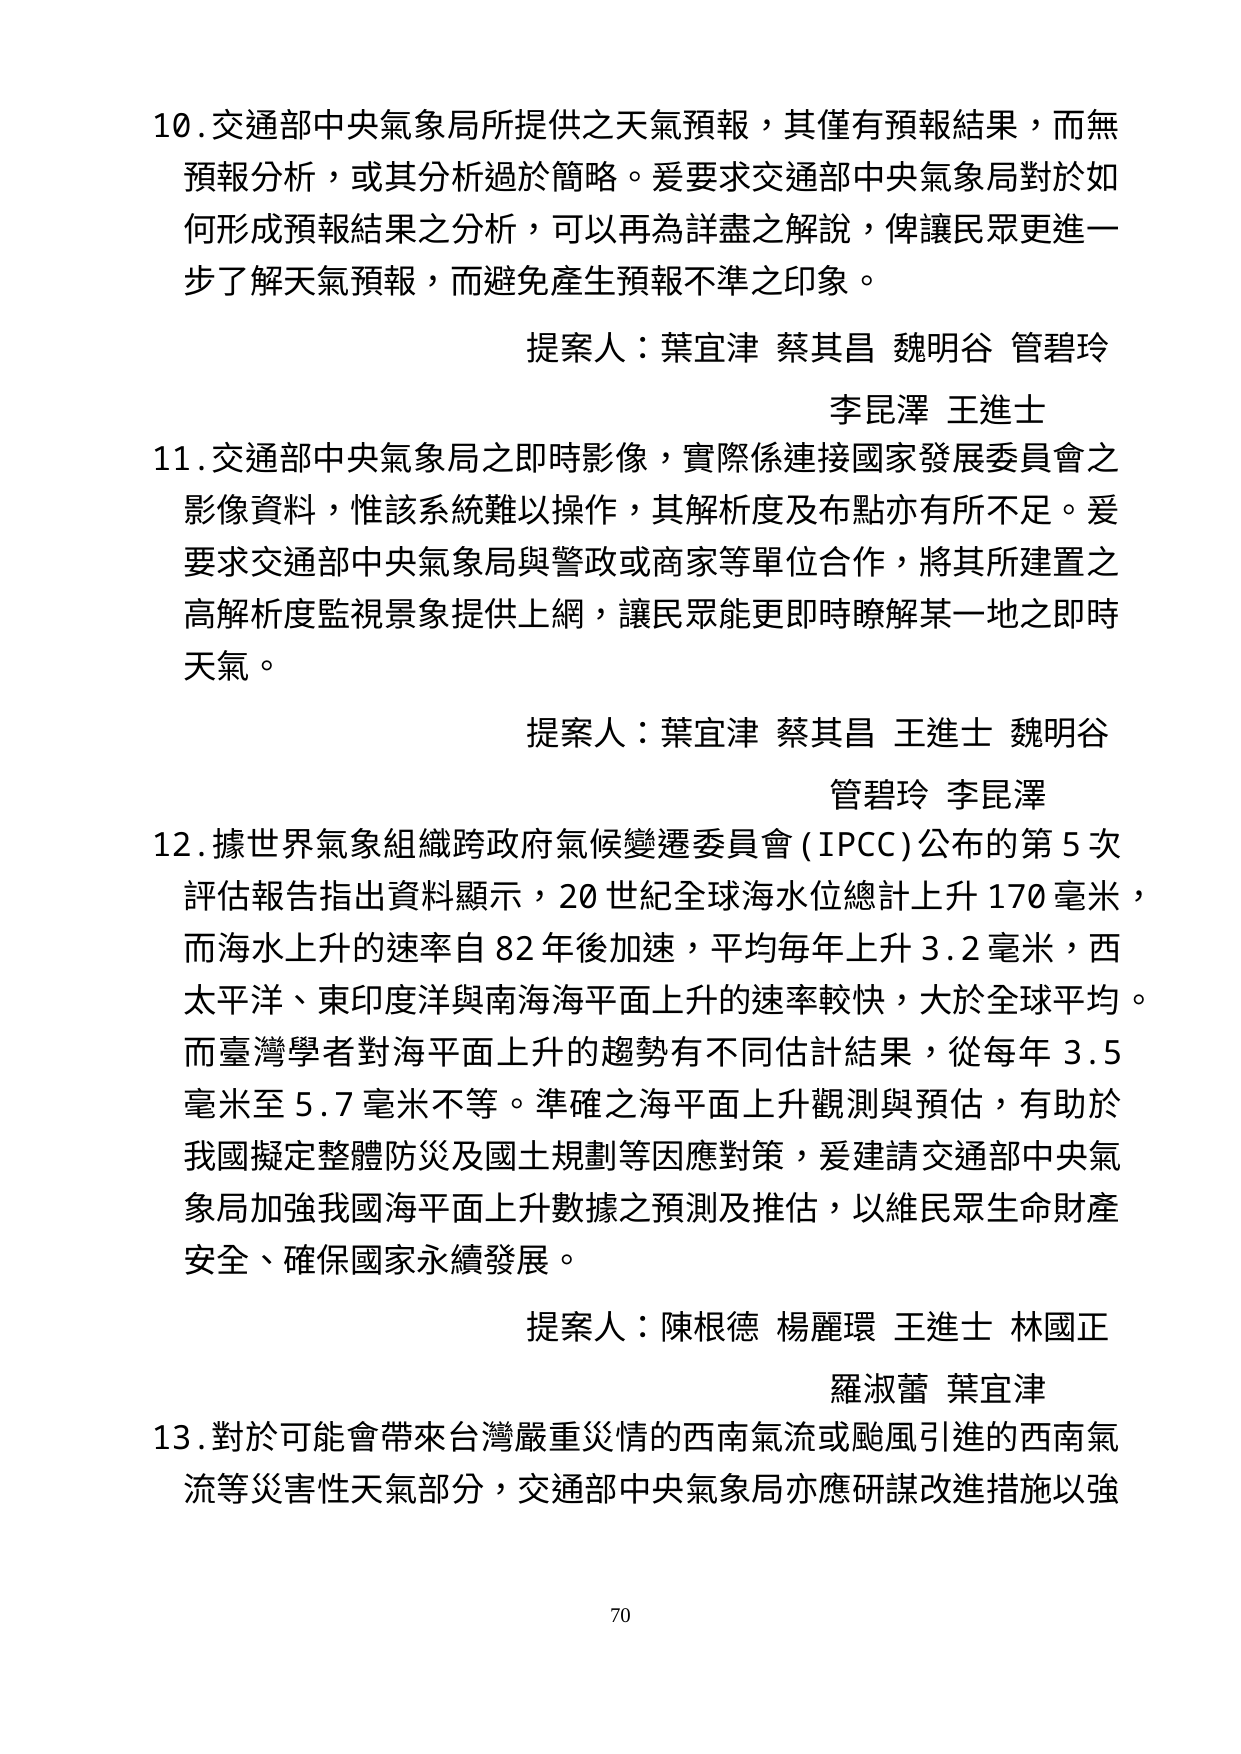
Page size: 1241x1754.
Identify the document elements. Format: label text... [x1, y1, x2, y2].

text 11.交通部中央氣象局之即時影像，實際係連接國家發展委員會之影像資料，惟該系統難以操作，其解析度及布點亦有所不足。爰要求交通部中央氣象局與警政或商家等單位合作，將其所建置之高解析度監視景象提供上網，讓民眾能更即時瞭解某一地之即時天氣。 [151, 429, 1122, 689]
text 13.對於可能會帶來台灣嚴重災情的西南氣流或颱風引進的西南氣流等災害性天氣部分，交通部中央氣象局亦應研謀改進措施以強 [151, 1408, 1122, 1512]
text 提案人：葉宜津 蔡其昌 魏明谷 管碧玲 [526, 304, 1122, 366]
text 提案人：葉宜津 蔡其昌 王進士 魏明谷 [526, 689, 1122, 752]
text 李昆澤 王進士 [649, 366, 1122, 429]
text 羅淑蕾 葉宜津 [649, 1346, 1122, 1408]
text 管碧玲 李昆澤 [649, 752, 1122, 814]
text 提案人：陳根德 楊麗環 王進士 林國正 [526, 1283, 1122, 1346]
text 12.據世界氣象組織跨政府氣候變遷委員會(IPCC)公布的第5次評估報告指出資料顯示，20世紀全球海水位總計上升170毫米，而海水上升的速率自82年後加速，平均毎年上升3.2毫米，西太平洋、東印度洋與南海海平面上升的速率較快，大於全球平均。而臺灣學者對海平面上升的趨勢有不同估計結果，從每年3.5毫米至5.7毫米不等。準確之海平面上升觀測與預估，有助於我國擬定整體防災及國土規劃等因應對策，爰建請交通部中央氣象局加強我國海平面上升數據之預測及推估，以維民眾生命財產安全、確保國家永續發展。 [151, 814, 1122, 1283]
text 10.交通部中央氣象局所提供之天氣預報，其僅有預報結果，而無預報分析，或其分析過於簡略。爰要求交通部中央氣象局對於如何形成預報結果之分析，可以再為詳盡之解說，俾讓民眾更進一步了解天氣預報，而避免產生預報不準之印象。 [151, 96, 1122, 304]
